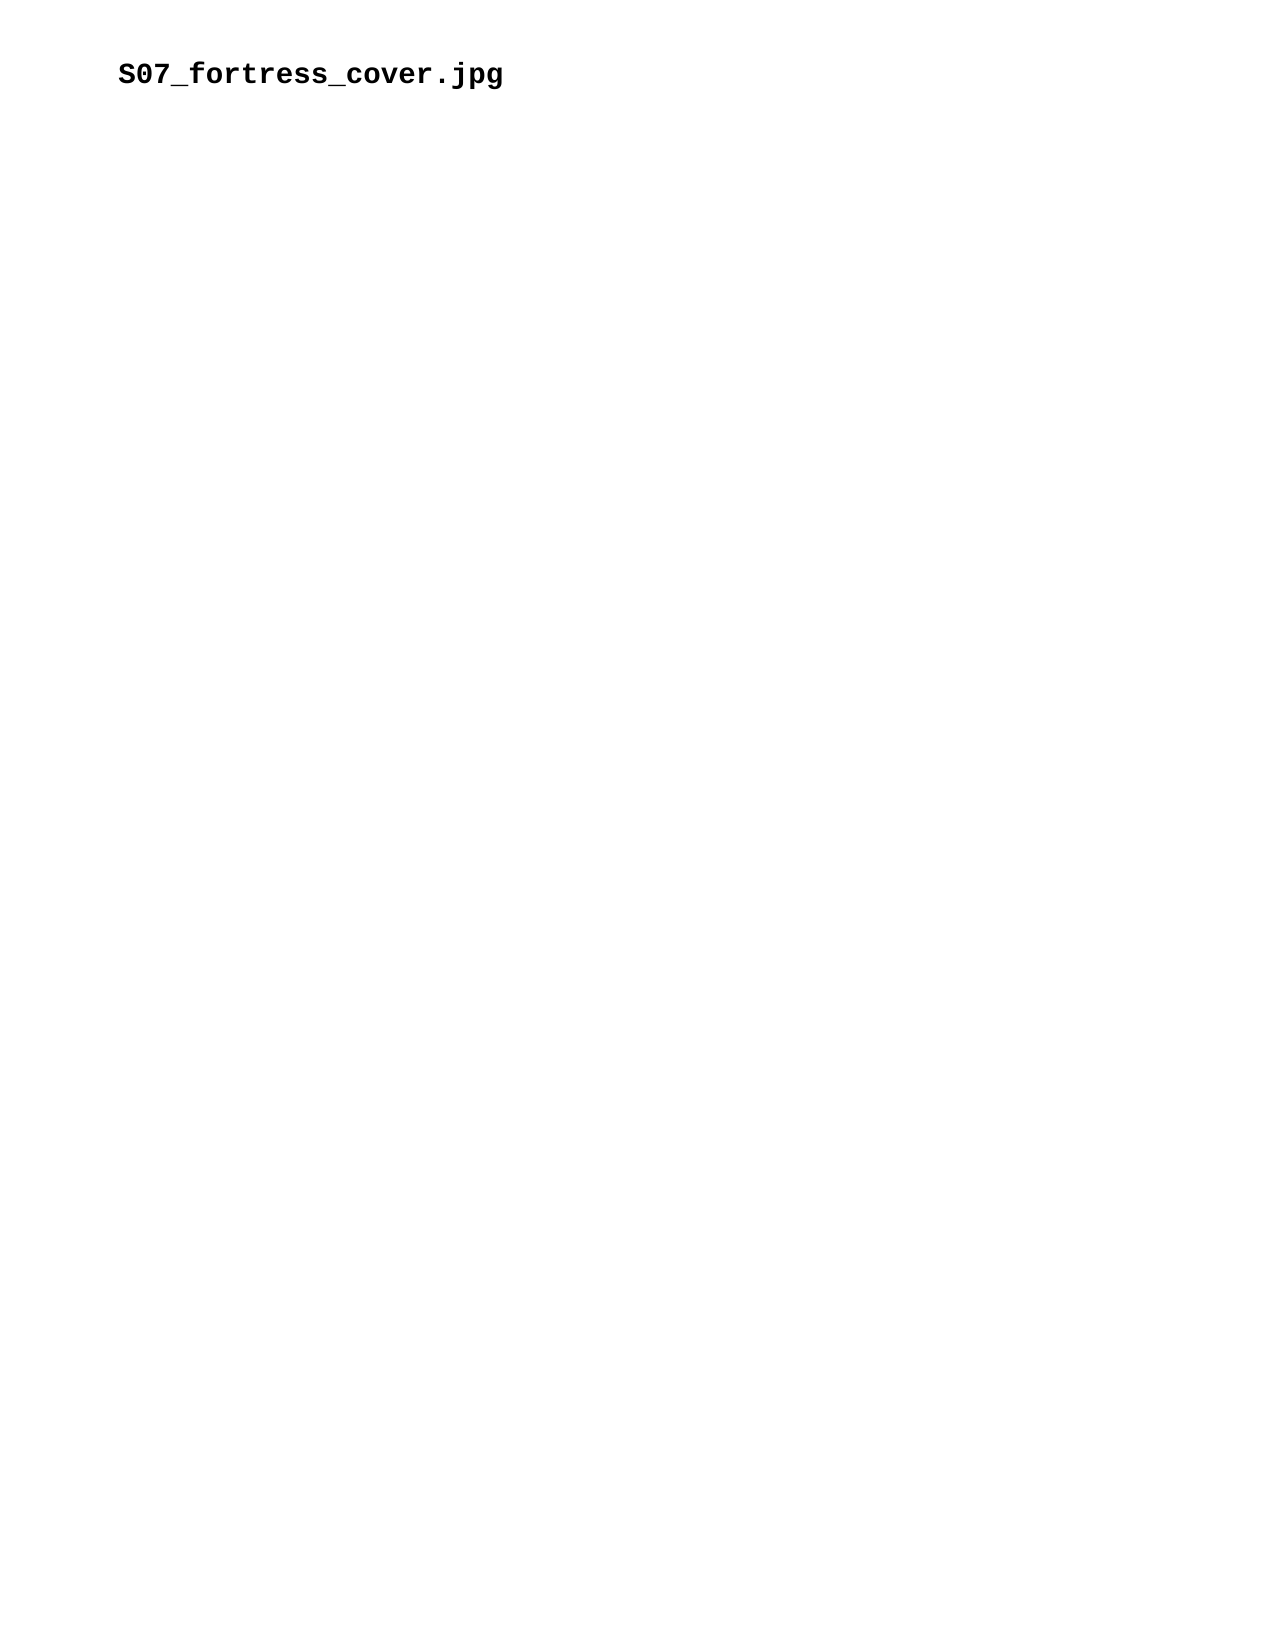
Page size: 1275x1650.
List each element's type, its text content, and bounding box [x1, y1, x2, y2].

subtitle S07_fortress_cover.jpg [118, 59, 1216, 92]
